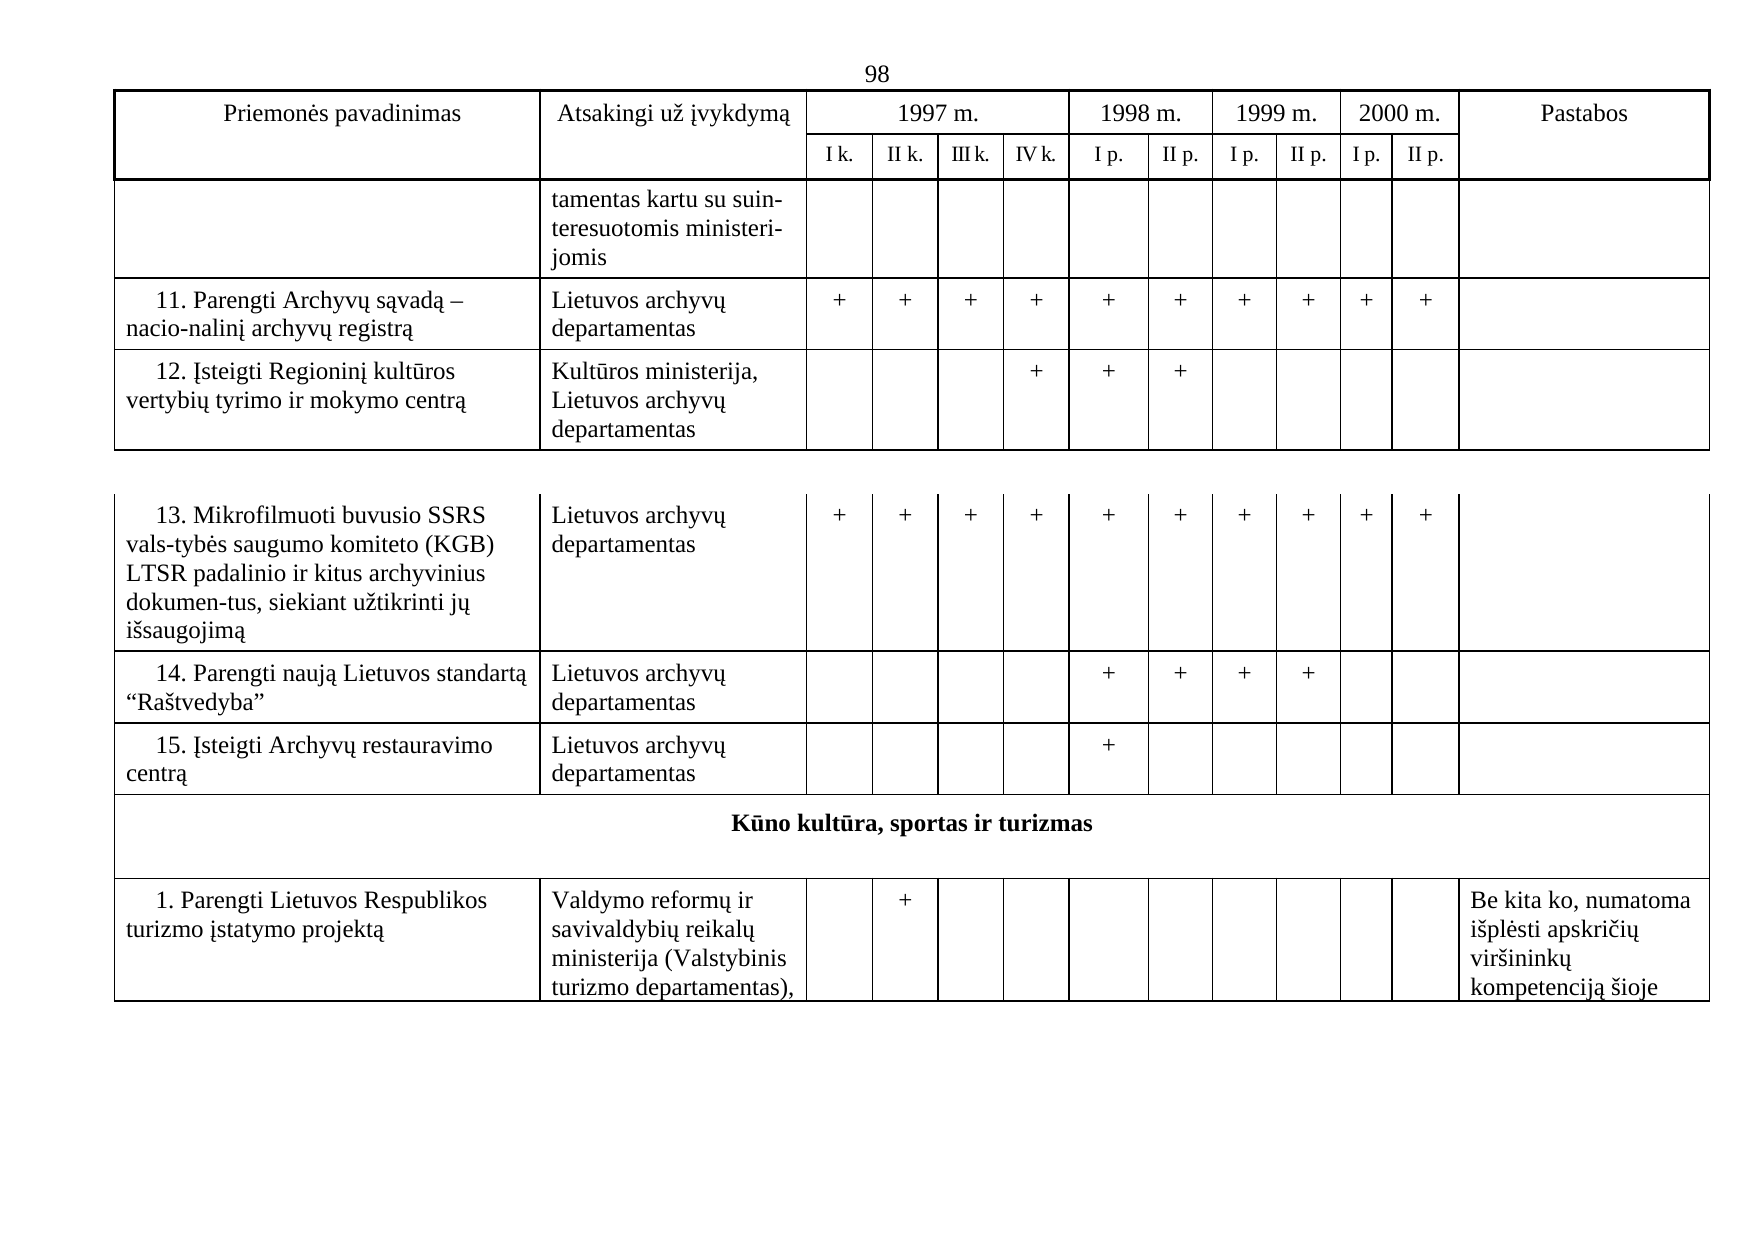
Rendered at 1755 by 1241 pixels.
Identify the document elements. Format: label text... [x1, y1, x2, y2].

table_cell III k. [939, 135, 1003, 178]
table_cell [1277, 724, 1340, 793]
table_cell [873, 181, 937, 277]
table_cell + [1070, 494, 1148, 650]
table_cell + [1070, 350, 1148, 449]
table_cell + [1341, 494, 1391, 650]
table_cell + [1341, 279, 1391, 348]
table_cell + [939, 279, 1003, 348]
table_cell [939, 350, 1003, 449]
table_cell [541, 133, 806, 178]
table_header Pastabos [1460, 92, 1708, 133]
table_cell + [1004, 350, 1068, 449]
table_cell + [1070, 279, 1148, 348]
table_cell [807, 724, 872, 793]
table_cell [807, 181, 872, 277]
table_cell [115, 181, 539, 277]
table_header 2000 m. [1341, 92, 1458, 133]
table_cell [1277, 350, 1340, 449]
table_cell Valdymo reformų ir savivaldybių reikalų ministerija (Valstybinis turizmo departamentas), [541, 879, 806, 1000]
table_cell + [939, 494, 1003, 650]
table_cell [1393, 724, 1458, 793]
table_cell 13. Mikrofilmuoti buvusio SSRS vals-tybės saugumo komiteto (KGB) LTSR padalinio ir kitus archyvinius dokumen-tus, siekiant užtikrinti jų išsaugojimą [115, 494, 539, 650]
table_cell [1149, 724, 1212, 793]
table_cell [1341, 879, 1391, 1000]
table_cell + [1149, 652, 1212, 722]
table_cell II p. [1393, 135, 1458, 178]
table_cell 11. Parengti Archyvų sąvadą – nacio-nalinį archyvų registrą [115, 279, 539, 348]
table_cell [1341, 451, 1392, 494]
table_cell [1213, 724, 1276, 793]
table_cell + [807, 494, 872, 650]
table_cell [1341, 350, 1391, 449]
table_cell 15. Įsteigti Archyvų restauravimo centrą [115, 724, 539, 793]
table_cell + [1070, 652, 1148, 722]
table_cell II p. [1149, 135, 1212, 178]
table_cell IV k. [1004, 135, 1068, 178]
table_cell [1460, 181, 1709, 277]
table_cell [1149, 181, 1212, 277]
table_cell [1460, 350, 1709, 449]
table_cell 14. Parengti naują Lietuvos standartą “Raštvedyba” [115, 652, 539, 722]
table_cell [1213, 350, 1276, 449]
table_cell Lietuvos archyvų departamentas [541, 279, 806, 348]
table_cell I p. [1213, 135, 1276, 178]
table_cell Lietuvos archyvų departamentas [541, 652, 806, 722]
table_cell Be kita ko, numatoma išplėsti apskričių viršininkų kompetenciją šioje [1460, 879, 1709, 1000]
table_cell I k. [807, 135, 872, 178]
table_cell [872, 451, 938, 494]
table_header 1999 m. [1213, 92, 1340, 133]
table_cell [1460, 494, 1709, 650]
table_cell [1459, 451, 1709, 494]
table_cell [1460, 133, 1708, 178]
table_header 1998 m. [1070, 92, 1212, 133]
table_cell + [1149, 279, 1212, 348]
table_cell + [1277, 494, 1340, 650]
table_cell [939, 724, 1003, 793]
table_cell [938, 451, 1003, 494]
table_cell Lietuvos archyvų departamentas [541, 494, 806, 650]
table_cell [1070, 181, 1148, 277]
table_cell [939, 181, 1003, 277]
table_cell [873, 652, 937, 722]
table_cell + [1070, 724, 1148, 793]
table_cell + [1004, 279, 1068, 348]
table_cell [1213, 181, 1276, 277]
table_header Priemonės pavadinimas [116, 92, 539, 133]
table_cell [1004, 652, 1068, 722]
table_cell [807, 879, 872, 1000]
table_cell + [873, 279, 937, 348]
table_cell [1276, 451, 1341, 494]
table_cell [939, 652, 1003, 722]
table_header 1997 m. [807, 92, 1068, 133]
table_cell [1341, 652, 1391, 722]
table_cell + [1149, 494, 1212, 650]
table_cell + [1004, 494, 1068, 650]
table_cell [1070, 879, 1148, 1000]
table_cell + [1393, 494, 1458, 650]
table_cell [1460, 724, 1709, 793]
table_cell [873, 724, 937, 793]
table_cell 1. Parengti Lietuvos Respublikos turizmo įstatymo projektą [115, 879, 539, 1000]
table_cell [1341, 181, 1391, 277]
table_cell [1392, 451, 1459, 494]
table_cell [1213, 879, 1276, 1000]
table_cell I p. [1070, 135, 1148, 178]
table_cell + [807, 279, 872, 348]
table_cell [1212, 451, 1276, 494]
table_cell [1393, 350, 1458, 449]
table_cell Kūno kultūra, sportas ir turizmas [115, 795, 1709, 878]
table_cell [1004, 879, 1068, 1000]
table_cell + [1213, 494, 1276, 650]
table_cell [1341, 724, 1391, 793]
table_cell [116, 133, 539, 178]
table_cell [1393, 879, 1458, 1000]
table_cell [1004, 451, 1069, 494]
table_cell I p. [1341, 135, 1391, 178]
table_cell [939, 879, 1003, 1000]
table_cell [1460, 279, 1709, 348]
table_cell Lietuvos archyvų departamentas [541, 724, 806, 793]
table_cell + [873, 879, 937, 1000]
table_cell + [1277, 652, 1340, 722]
table_cell [1460, 652, 1709, 722]
table_cell [115, 451, 540, 494]
table_cell [1149, 879, 1212, 1000]
table_cell tamentas kartu su suin-teresuotomis ministeri-jomis [541, 181, 806, 277]
table_cell [1277, 181, 1340, 277]
table_cell + [1149, 350, 1212, 449]
table_cell II k. [873, 135, 937, 178]
table_cell [1148, 451, 1212, 494]
table_cell 12. Įsteigti Regioninį kultūros vertybių tyrimo ir mokymo centrą [115, 350, 539, 449]
table_cell [540, 451, 807, 494]
table_cell + [873, 494, 937, 650]
table_cell + [1213, 279, 1276, 348]
table_header Atsakingi už įvykdymą [541, 92, 806, 133]
table_cell + [1393, 279, 1458, 348]
table_cell [1277, 879, 1340, 1000]
table_cell [807, 451, 872, 494]
table_cell [1393, 181, 1458, 277]
table_cell + [1213, 652, 1276, 722]
table_cell [1004, 181, 1068, 277]
table_cell [1393, 652, 1458, 722]
table_cell [807, 652, 872, 722]
table_cell + [1277, 279, 1340, 348]
table_cell [1004, 724, 1068, 793]
table_cell [1069, 451, 1148, 494]
table_cell Kultūros ministerija, Lietuvos archyvų departamentas [541, 350, 806, 449]
table_cell [873, 350, 937, 449]
table_cell [807, 350, 872, 449]
table_cell II p. [1277, 135, 1340, 178]
